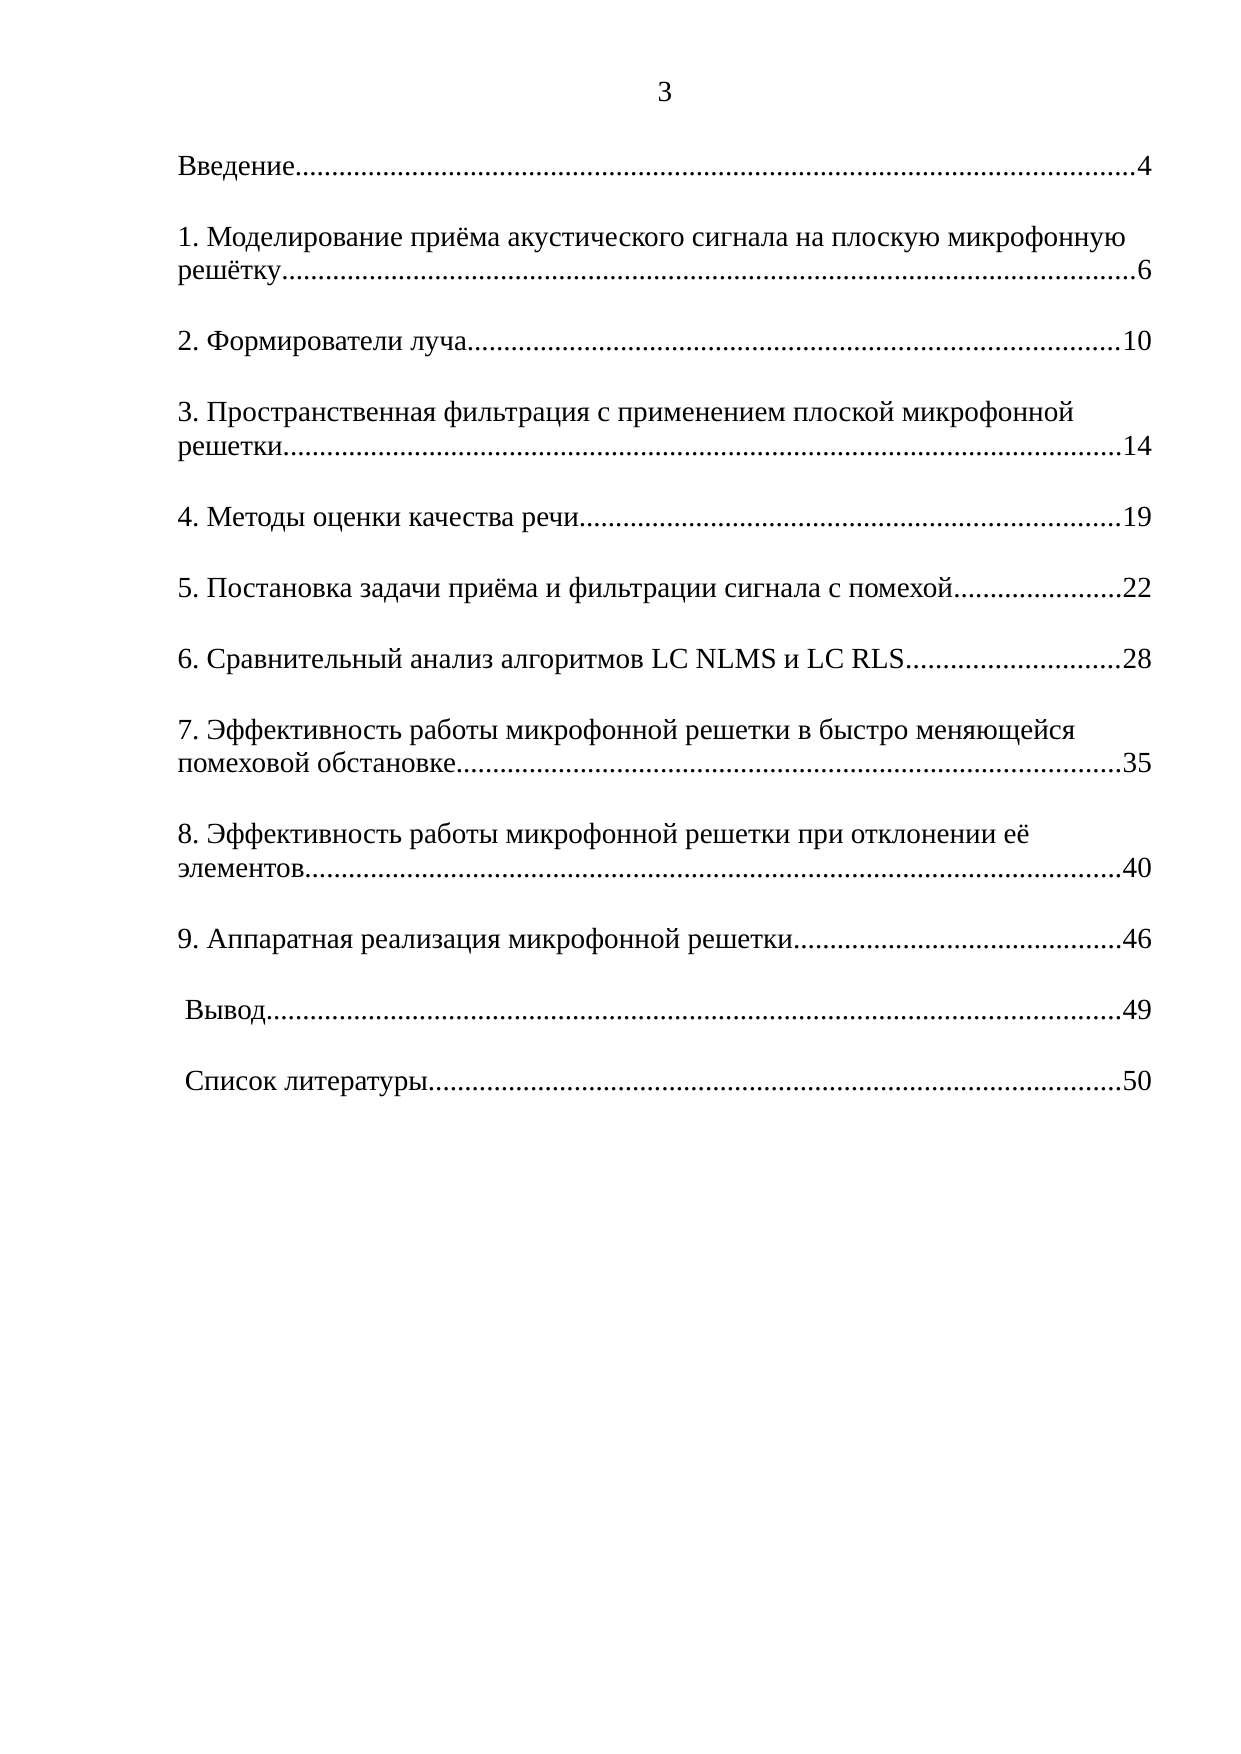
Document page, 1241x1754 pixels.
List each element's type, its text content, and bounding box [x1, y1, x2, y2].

subtitle Вывод 49 [177, 992, 1152, 1026]
subtitle 8. Эффективность работы микрофонной решетки при отклонении её элементов 40 [177, 817, 1152, 884]
subtitle Список литературы 50 [177, 1063, 1152, 1097]
subtitle 6. Сравнительный анализ алгоритмов LC NLMS и LC RLS 28 [177, 641, 1152, 674]
subtitle 4. Методы оценки качества речи 19 [177, 499, 1152, 532]
subtitle 3. Пространственная фильтрация с применением плоской микрофонной решетки 14 [177, 394, 1152, 461]
subtitle 2. Формирователи луча 10 [177, 323, 1152, 357]
subtitle 7. Эффективность работы микрофонной решетки в быстро меняющейся помеховой обстановке 35 [177, 712, 1152, 779]
subtitle 1. Моделирование приёма акустического сигнала на плоскую микрофонную решётку 6 [177, 219, 1152, 286]
subtitle Введение 4 [177, 148, 1152, 181]
subtitle 5. Постановка задачи приёма и фильтрации сигнала с помехой 22 [177, 570, 1152, 603]
subtitle 9. Аппаратная реализация микрофонной решетки 46 [177, 921, 1152, 955]
